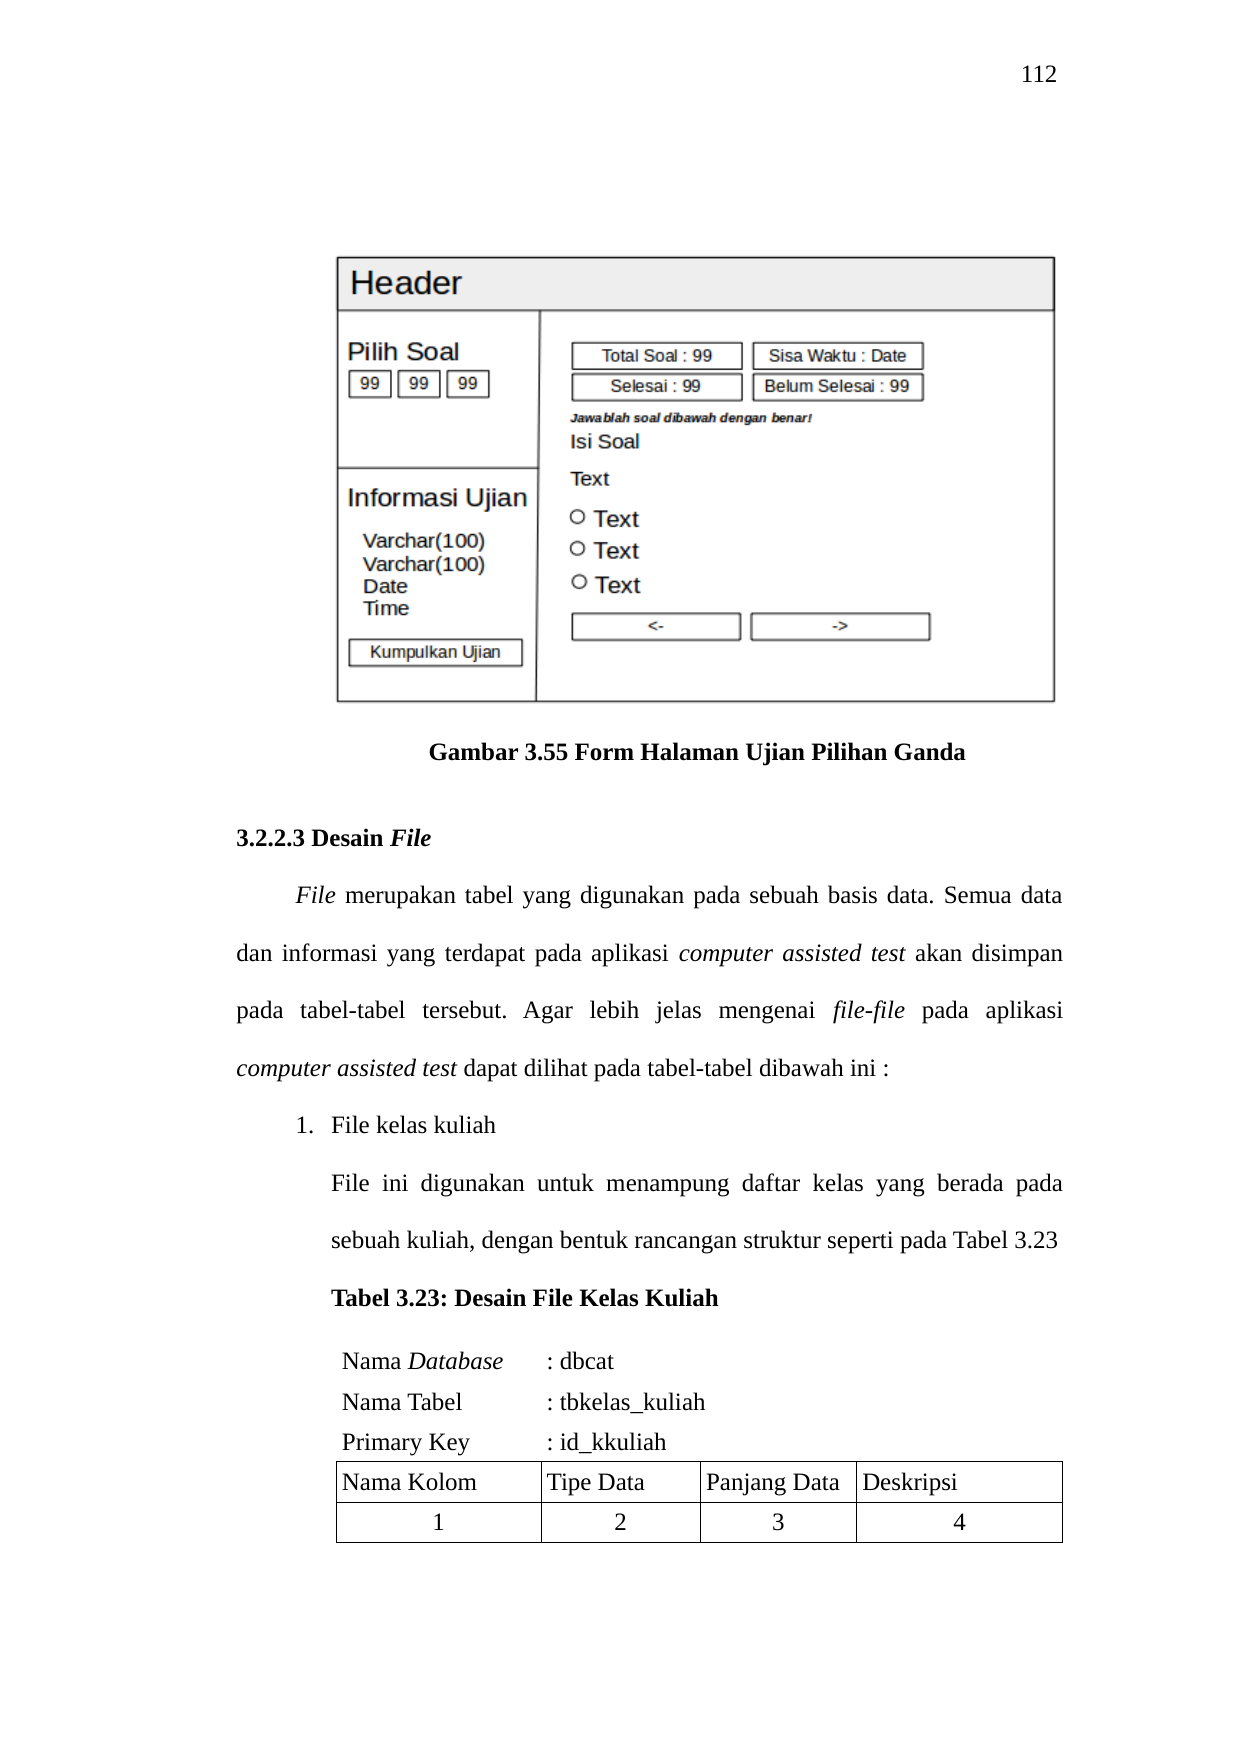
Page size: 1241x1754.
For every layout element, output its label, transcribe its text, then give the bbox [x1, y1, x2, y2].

list File kelas kuliah [295, 1111, 1063, 1139]
picture [331, 253, 1064, 709]
table_cell 4 [857, 1503, 1062, 1542]
text File merupakan tabel yang digunakan pada sebuah basis data. Semua data dan informasi yang terdapat pada aplikasi computer assisted test akan disimpan pada tabel-tabel tersebut. Agar lebih jelas mengenai file-file pada aplikasi computer assisted test dapat dilihat pada tabel-tabel dibawah ini : [236, 881, 1063, 1082]
table_cell Tipe Data [542, 1462, 700, 1502]
subtitle Tabel 3.23: Desain File Kelas Kuliah [295, 1283, 1063, 1312]
table_cell Nama Kolom [337, 1462, 541, 1502]
list File ini digunakan untuk menampung daftar kelas yang berada pada sebuah kuliah, dengan bentuk rancangan struktur seperti pada Tabel 3.23 [295, 1168, 1063, 1254]
table_header : dbcat [541, 1341, 1062, 1381]
table_cell : id_kkuliah [541, 1421, 1062, 1461]
table_cell 2 [542, 1503, 700, 1542]
text Gambar 3.55 Form Halaman Ujian Pilihan Ganda [331, 709, 1063, 766]
subtitle 3.2.2.3 Desain File [236, 823, 1063, 852]
table_cell 1 [337, 1503, 541, 1542]
table_header Nama Database [336, 1341, 541, 1381]
table_cell Deskripsi [857, 1462, 1062, 1502]
table_cell : tbkelas_kuliah [541, 1381, 1062, 1421]
table_cell Nama Tabel [336, 1381, 541, 1421]
table_cell 3 [701, 1503, 856, 1542]
table_cell Panjang Data [701, 1462, 856, 1502]
table_cell Primary Key [336, 1421, 541, 1461]
